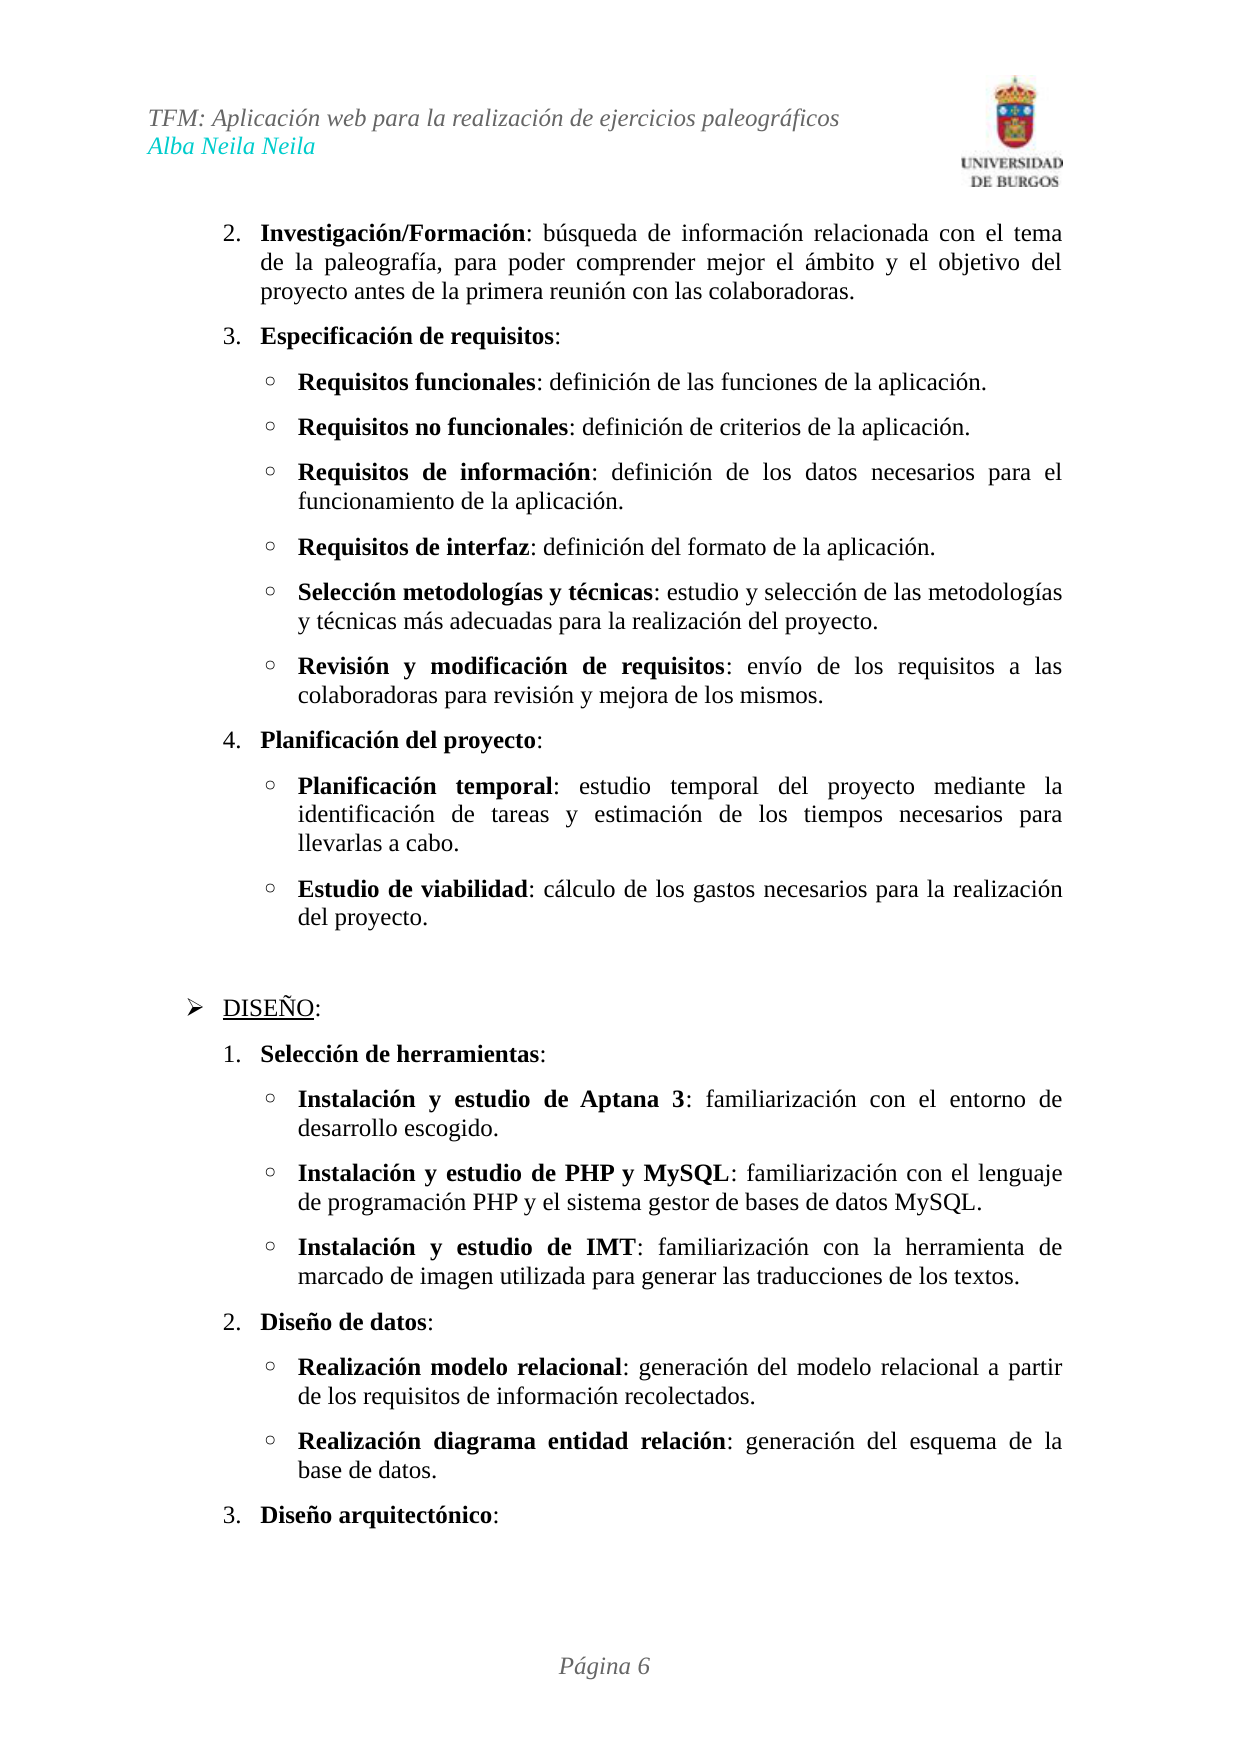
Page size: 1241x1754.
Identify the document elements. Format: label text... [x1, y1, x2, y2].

list Realización modelo relacional: generación del modelo relacional a partir de los requisitos de información recolectados. [260, 1352, 1063, 1409]
list Requisitos de información: definición de los datos necesarios para el funcionamiento de la aplicación. [260, 457, 1063, 515]
list Realización diagrama entidad relación: generación del esquema de la base de datos. [260, 1426, 1063, 1484]
list Diseño arquitectónico: [223, 1500, 1063, 1529]
list Instalación y estudio de PHP y MySQL: familiarización con el lenguaje de programación PHP y el sistema gestor de bases de datos MySQL. [260, 1158, 1063, 1216]
list Especificación de requisitos: [223, 321, 1063, 350]
picture [961, 75, 1063, 187]
list Selección metodologías y técnicas: estudio y selección de las metodologías y técnicas más adecuadas para la realización del proyecto. [260, 577, 1063, 634]
list Estudio de viabilidad: cálculo de los gastos necesarios para la realización del proyecto. [260, 874, 1063, 931]
list Investigación/Formación: búsqueda de información relacionada con el tema de la paleografía, para poder comprender mejor el ámbito y el objetivo del proyecto antes de la primera reunión con las colaboradoras. [223, 218, 1063, 304]
list Instalación y estudio de Aptana 3: familiarización con el entorno de desarrollo escogido. [260, 1084, 1063, 1142]
list Planificación temporal: estudio temporal del proyecto mediante la identificación de tareas y estimación de los tiempos necesarios para llevarlas a cabo. [260, 771, 1063, 857]
list DISEÑO: [185, 993, 1063, 1022]
list Requisitos funcionales: definición de las funciones de la aplicación. [260, 367, 1063, 395]
list Instalación y estudio de IMT: familiarización con la herramienta de marcado de imagen utilizada para generar las traducciones de los textos. [260, 1232, 1063, 1290]
list Diseño de datos: [223, 1307, 1063, 1335]
list Requisitos no funcionales: definición de criterios de la aplicación. [260, 412, 1063, 441]
list Planificación del proyecto: [223, 725, 1063, 754]
list Revisión y modificación de requisitos: envío de los requisitos a las colaboradoras para revisión y mejora de los mismos. [260, 651, 1063, 709]
list Requisitos de interfaz: definición del formato de la aplicación. [260, 532, 1063, 560]
list Selección de herramientas: [223, 1039, 1063, 1067]
